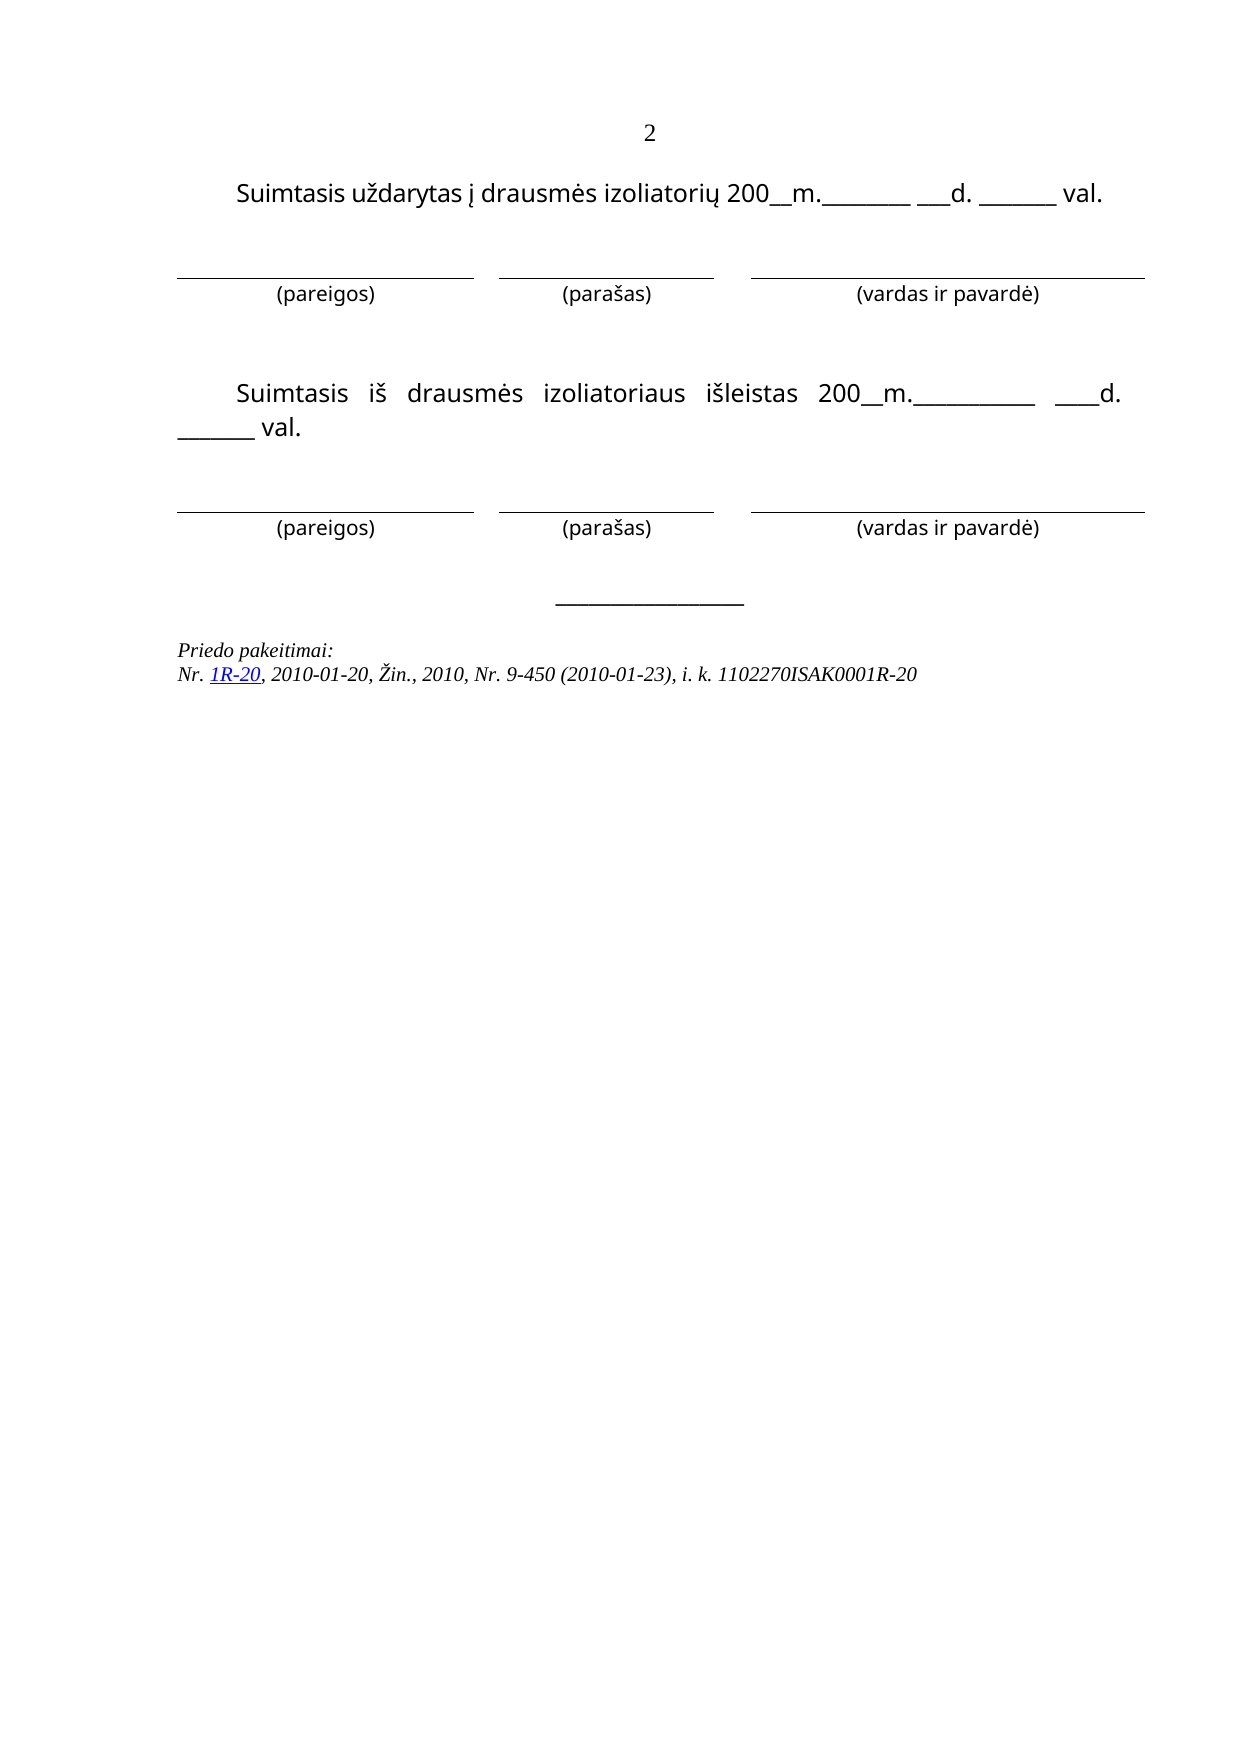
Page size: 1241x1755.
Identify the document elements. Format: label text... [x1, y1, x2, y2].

table_header [714, 278, 751, 307]
text Priedo pakeitimai: [177, 638, 1122, 662]
text Suimtasis iš drausmės izoliatoriaus išleistas 200__m.___________ ____d. _______ val. [177, 375, 1122, 443]
table_header [474, 278, 499, 307]
text _________________ [177, 575, 1122, 609]
table_header (vardas ir pavardė) [751, 513, 1145, 541]
table_header (pareigos) [177, 513, 474, 541]
table_header [714, 512, 751, 541]
table_header (parašas) [499, 513, 714, 541]
text Nr. 1R-20, 2010-01-20, Žin., 2010, Nr. 9-450 (2010-01-23), i. k. 1102270ISAK0001R-20 [177, 662, 1122, 686]
table_header (vardas ir pavardė) [751, 279, 1145, 307]
text Suimtasis uždarytas į drausmės izoliatorių 200__m.________ ___d. _______ val. [177, 176, 1122, 210]
table_header (parašas) [499, 279, 714, 307]
table_header (pareigos) [177, 279, 474, 307]
table_header [474, 512, 499, 541]
